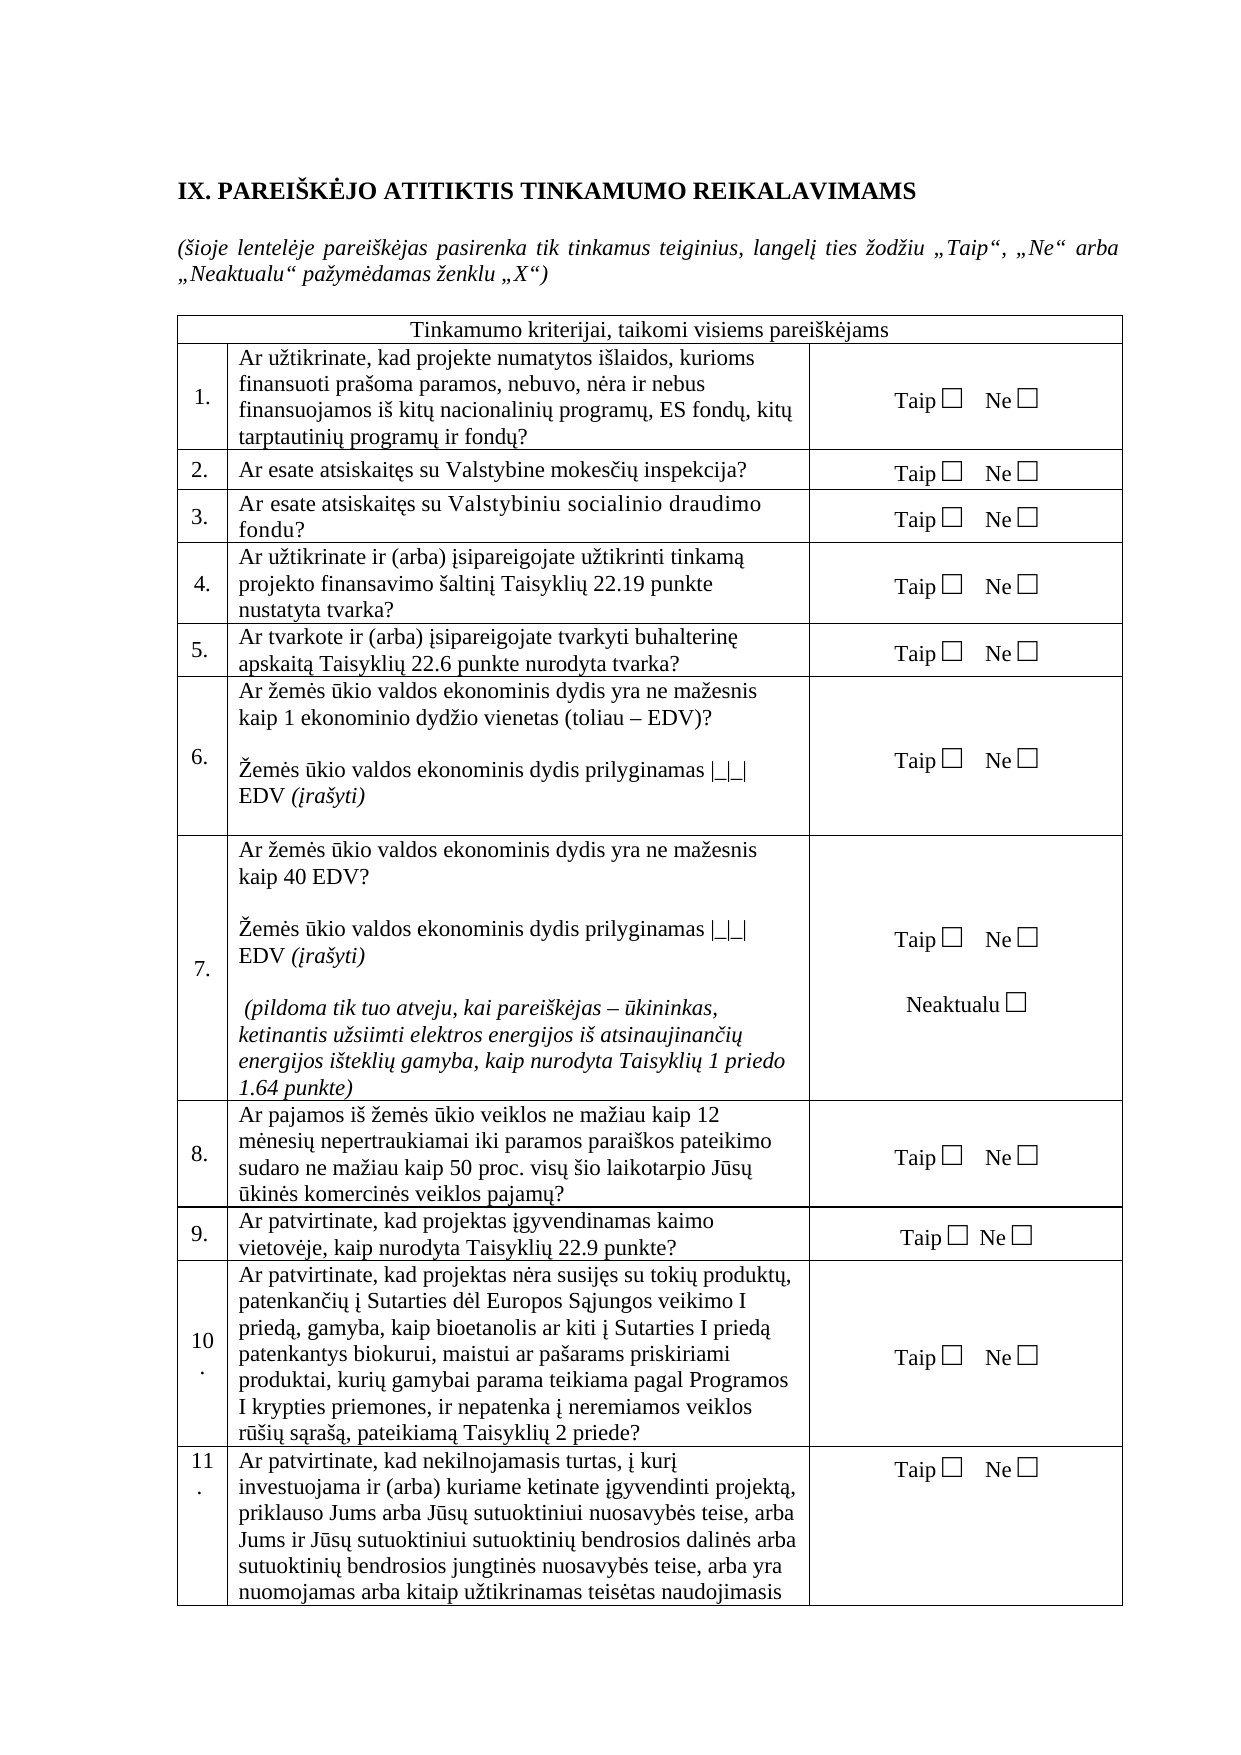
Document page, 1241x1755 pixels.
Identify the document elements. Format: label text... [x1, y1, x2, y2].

table_cell 3. [178, 490, 227, 542]
table_cell 7. [178, 836, 227, 1100]
table_cell 6. [178, 677, 227, 835]
table_cell 4. [178, 543, 227, 622]
table_cell 8. [178, 1101, 227, 1206]
table_cell 11. [178, 1447, 227, 1605]
table_cell Ar esate atsiskaitęs su Valstybine mokesčių inspekcija? [228, 450, 809, 488]
table_cell Taip □ Ne □ [810, 1208, 1122, 1260]
text IX. PAREIŠKĖJO ATITIKTIS TINKAMUMO REIKALAVIMAMS [177, 176, 1122, 205]
table_cell Ar esate atsiskaitęs su Valstybiniu socialinio draudimo fondu? [228, 490, 809, 542]
table_cell 10. [178, 1261, 227, 1446]
table_header Tinkamumo kriterijai, taikomi visiems pareiškėjams [178, 316, 1122, 343]
table_cell 9. [178, 1208, 227, 1260]
table_cell Ar žemės ūkio valdos ekonominis dydis yra ne mažesnis kaip 1 ekonominio dydžio vienetas (toliau – EDV)? Žemės ūkio valdos ekonominis dydis prilyginamas |_|_| EDV (įrašyti) [228, 677, 809, 835]
table_cell Ar patvirtinate, kad projektas nėra susijęs su tokių produktų, patenkančių į Sutarties dėl Europos Sąjungos veikimo I priedą, gamyba, kaip bioetanolis ar kiti į Sutarties I priedą patenkantys biokurui, maistui ar pašarams priskiriami produktai, kurių gamybai parama teikiama pagal Programos I krypties priemones, ir nepatenka į neremiamos veiklos rūšių sąrašą, pateikiamą Taisyklių 2 priede? [228, 1261, 809, 1446]
table_cell Taip □ Ne □ [810, 1261, 1122, 1446]
table_cell 2. [178, 450, 227, 488]
table_cell Ar užtikrinate ir (arba) įsipareigojate užtikrinti tinkamą projekto finansavimo šaltinį Taisyklių 22.19 punkte nustatyta tvarka? [228, 543, 809, 622]
table_cell 5. [178, 624, 227, 676]
table_cell Taip □ Ne □ [810, 490, 1122, 542]
table_cell Taip □ Ne □ Neaktualu □ [810, 836, 1122, 1100]
table_cell Ar pajamos iš žemės ūkio veiklos ne mažiau kaip 12 mėnesių nepertraukiamai iki paramos paraiškos pateikimo sudaro ne mažiau kaip 50 proc. visų šio laikotarpio Jūsų ūkinės komercinės veiklos pajamų? [228, 1101, 809, 1206]
table_cell Ar patvirtinate, kad nekilnojamasis turtas, į kurį investuojama ir (arba) kuriame ketinate įgyvendinti projektą, priklauso Jums arba Jūsų sutuoktiniui nuosavybės teise, arba Jums ir Jūsų sutuoktiniui sutuoktinių bendrosios dalinės arba sutuoktinių bendrosios jungtinės nuosavybės teise, arba yra nuomojamas arba kitaip užtikrinamas teisėtas naudojimasis [228, 1447, 809, 1605]
table_cell Ar užtikrinate, kad projekte numatytos išlaidos, kurioms finansuoti prašoma paramos, nebuvo, nėra ir nebus finansuojamos iš kitų nacionalinių programų, ES fondų, kitų tarptautinių programų ir fondų? [228, 344, 809, 449]
table_cell Ar žemės ūkio valdos ekonominis dydis yra ne mažesnis kaip 40 EDV? Žemės ūkio valdos ekonominis dydis prilyginamas |_|_| EDV (įrašyti) (pildoma tik tuo atveju, kai pareiškėjas – ūkininkas, ketinantis užsiimti elektros energijos iš atsinaujinančių energijos išteklių gamyba, kaip nurodyta Taisyklių 1 priedo 1.64 punkte) [228, 836, 809, 1100]
table_cell Taip □ Ne □ [810, 1447, 1122, 1605]
table_cell Taip □ Ne □ [810, 450, 1122, 488]
table_cell 1. [178, 344, 227, 449]
table_cell Taip □ Ne □ [810, 344, 1122, 449]
table_cell Taip □ Ne □ [810, 624, 1122, 676]
table_cell Taip □ Ne □ [810, 543, 1122, 622]
table_cell Ar patvirtinate, kad projektas įgyvendinamas kaimo vietovėje, kaip nurodyta Taisyklių 22.9 punkte? [228, 1208, 809, 1260]
table_cell Taip □ Ne □ [810, 677, 1122, 835]
table_cell Taip □ Ne □ [810, 1101, 1122, 1206]
text (šioje lentelėje pareiškėjas pasirenka tik tinkamus teiginius, langelį ties žodžiu „Taip“, „Ne“ arba „Neaktualu“ pažymėdamas ženklu „X“) [177, 234, 1122, 287]
table_cell Ar tvarkote ir (arba) įsipareigojate tvarkyti buhalterinę apskaitą Taisyklių 22.6 punkte nurodyta tvarka? [228, 624, 809, 676]
